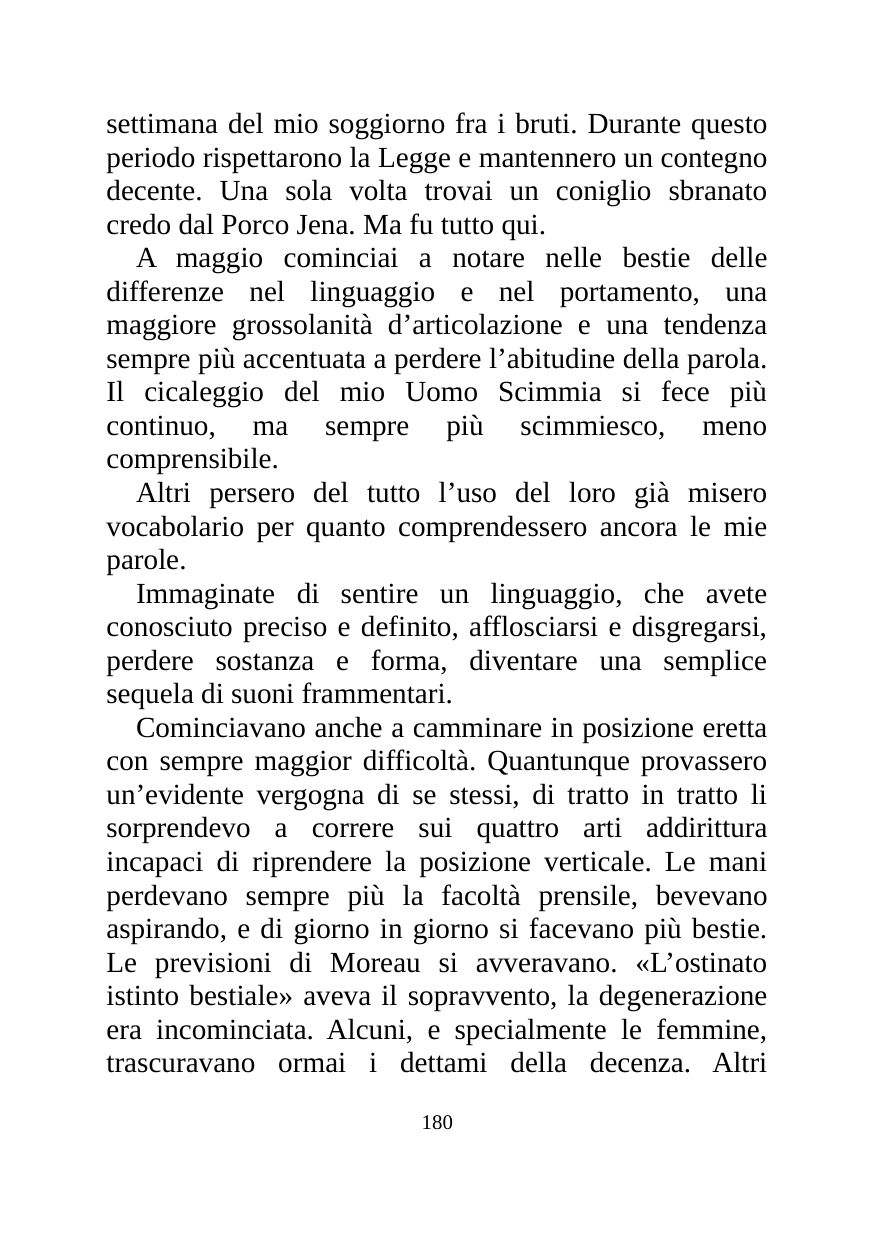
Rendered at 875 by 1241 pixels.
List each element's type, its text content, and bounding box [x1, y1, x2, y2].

text Immaginate di sentire un linguaggio, che avete conosciuto preciso e definito, afflosciarsi e disgregarsi, perdere sostanza e forma, diventare una semplice sequela di suoni frammentari. [106, 576, 768, 710]
text A maggio cominciai a notare nelle bestie delle differenze nel linguaggio e nel portamento, una maggiore grossolanità d’articolazione e una tendenza sempre più accentuata a perdere l’abitudine della parola. Il cicaleggio del mio Uomo Scimmia si fece più continuo, ma sempre più scimmiesco, meno comprensibile. [106, 240, 768, 475]
text settimana del mio soggiorno fra i bruti. Durante questo periodo rispettarono la Legge e mantennero un contegno decente. Una sola volta trovai un coniglio sbranato credo dal Porco Jena. Ma fu tutto qui. [106, 106, 768, 240]
text Cominciavano anche a camminare in posizione eretta con sempre maggior difficoltà. Quantunque provassero un’evidente vergogna di se stessi, di tratto in tratto li sorprendevo a correre sui quattro arti addirittura incapaci di riprendere la posizione verticale. Le mani perdevano sempre più la facoltà prensile, bevevano aspirando, e di giorno in giorno si facevano più bestie. Le previsioni di Moreau si avveravano. «L’ostinato istinto bestiale» aveva il sopravvento, la degenerazione era incominciata. Alcuni, e specialmente le femmine, trascuravano ormai i dettami della decenza. Altri [106, 710, 768, 1079]
text Altri persero del tutto l’uso del loro già misero vocabolario per quanto comprendessero ancora le mie parole. [106, 475, 768, 576]
